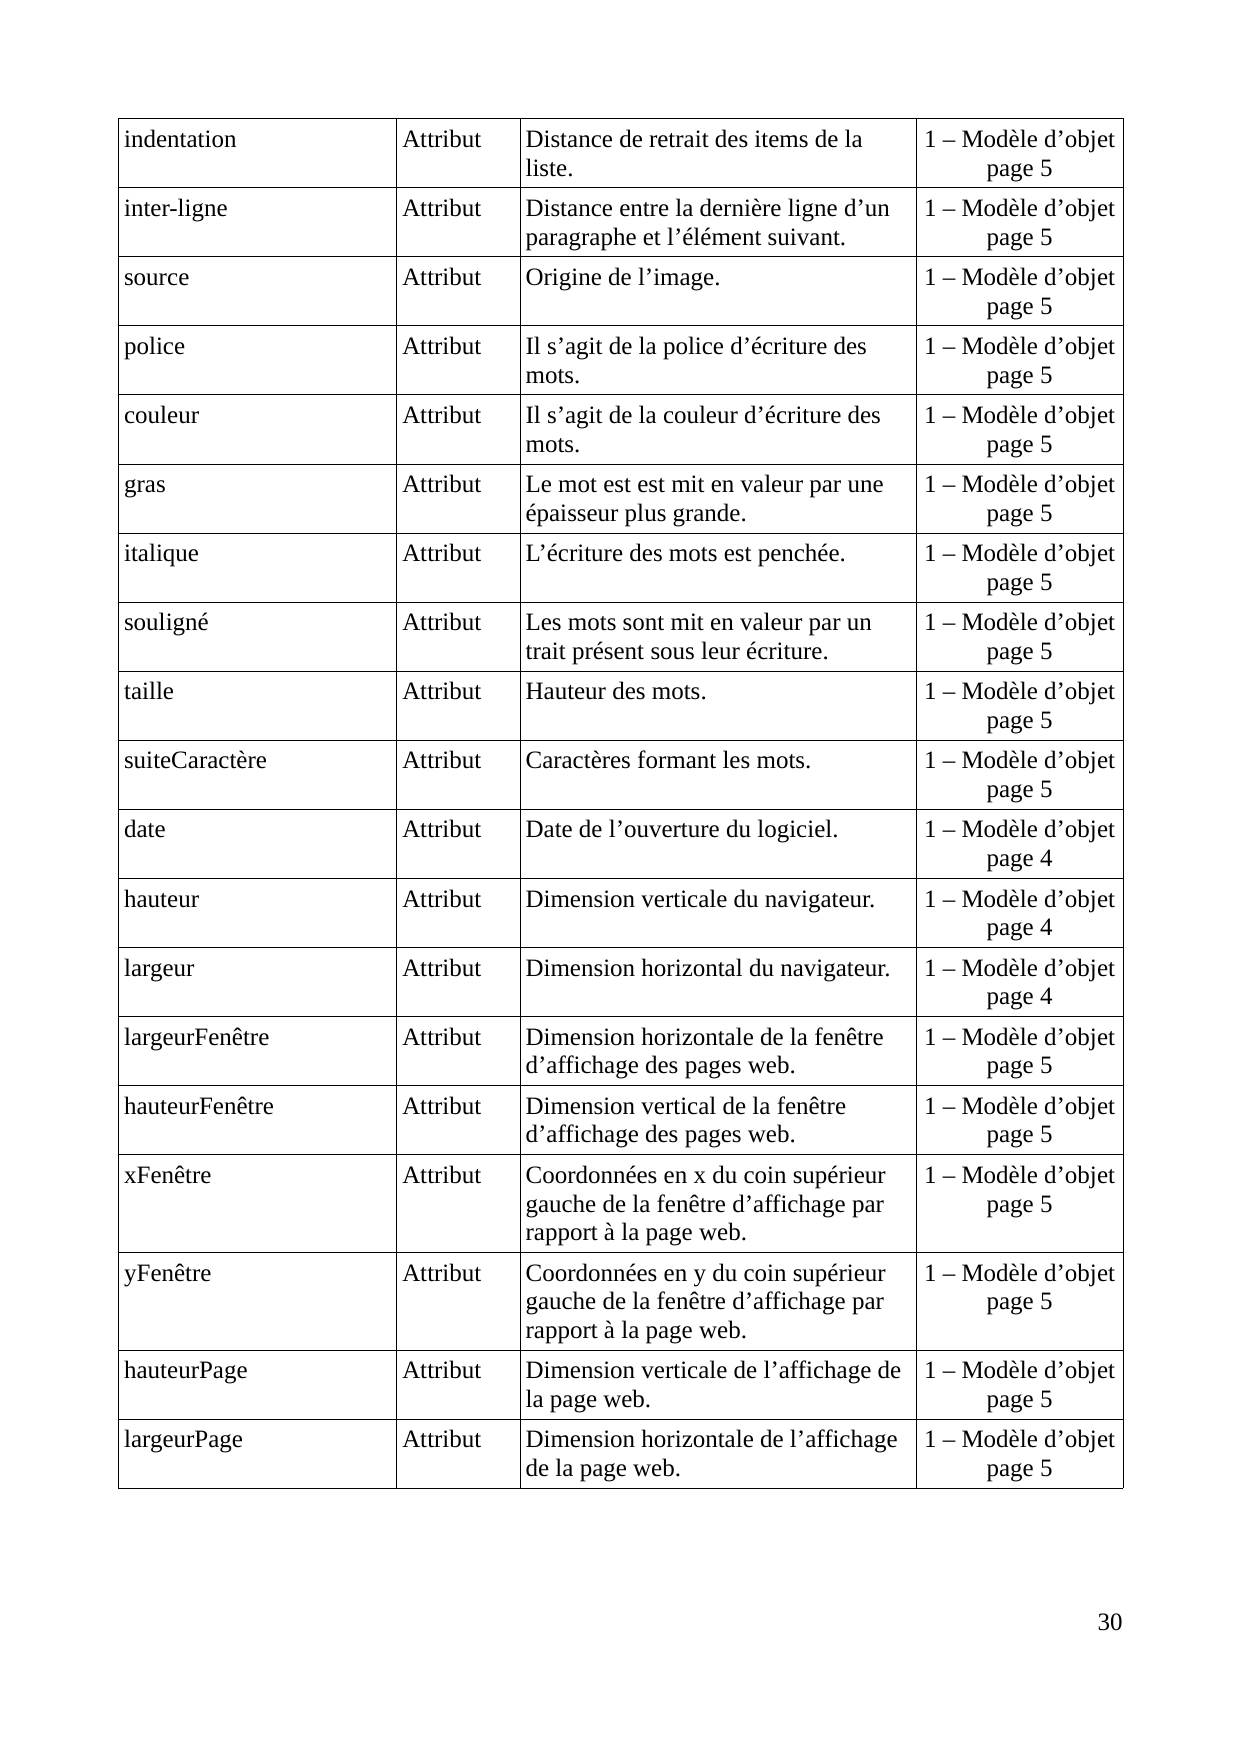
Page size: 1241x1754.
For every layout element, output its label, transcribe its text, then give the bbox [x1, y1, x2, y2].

table_cell inter-ligne [119, 188, 396, 256]
table_cell police [119, 326, 396, 394]
table_cell 1 – Modèle d’objet page 5 [917, 1420, 1123, 1488]
table_cell Attribut [397, 395, 520, 463]
table_cell Dimension vertical de la fenêtre d’affichage des pages web. [521, 1086, 916, 1154]
table_cell Attribut [397, 948, 520, 1016]
table_cell Attribut [397, 1420, 520, 1488]
table_cell Dimension horizontale de la fenêtre d’affichage des pages web. [521, 1017, 916, 1085]
table_cell italique [119, 534, 396, 602]
table_cell Attribut [397, 603, 520, 671]
table_cell Attribut [397, 1086, 520, 1154]
table_cell 1 – Modèle d’objet page 4 [917, 948, 1123, 1016]
table_cell Les mots sont mit en valeur par un trait présent sous leur écriture. [521, 603, 916, 671]
table_cell Attribut [397, 810, 520, 878]
table_cell Attribut [397, 465, 520, 532]
table_cell hauteur [119, 879, 396, 947]
table_cell 1 – Modèle d’objet page 5 [917, 326, 1123, 394]
table_cell Attribut [397, 672, 520, 740]
table_cell 1 – Modèle d’objet page 5 [917, 119, 1123, 187]
table_cell largeurPage [119, 1420, 396, 1488]
table_cell 1 – Modèle d’objet page 5 [917, 1086, 1123, 1154]
table_cell 1 – Modèle d’objet page 5 [917, 188, 1123, 256]
table_cell 1 – Modèle d’objet page 5 [917, 1017, 1123, 1085]
table_cell Coordonnées en y du coin supérieur gauche de la fenêtre d’affichage par rapport à la page web. [521, 1253, 916, 1350]
table_cell 1 – Modèle d’objet page 5 [917, 1351, 1123, 1419]
table_cell 1 – Modèle d’objet page 5 [917, 672, 1123, 740]
table_cell source [119, 257, 396, 325]
table_cell Il s’agit de la police d’écriture des mots. [521, 326, 916, 394]
table_cell 1 – Modèle d’objet page 5 [917, 741, 1123, 809]
table_cell souligné [119, 603, 396, 671]
table_cell Attribut [397, 188, 520, 256]
table_cell 1 – Modèle d’objet page 5 [917, 1253, 1123, 1350]
table_cell xFenêtre [119, 1155, 396, 1252]
table_cell Distance entre la dernière ligne d’un paragraphe et l’élément suivant. [521, 188, 916, 256]
table_cell indentation [119, 119, 396, 187]
table_cell 1 – Modèle d’objet page 4 [917, 810, 1123, 878]
table_cell Il s’agit de la couleur d’écriture des mots. [521, 395, 916, 463]
table_cell largeurFenêtre [119, 1017, 396, 1085]
table_cell date [119, 810, 396, 878]
table_cell 1 – Modèle d’objet page 5 [917, 465, 1123, 532]
table_cell Attribut [397, 326, 520, 394]
table_cell Attribut [397, 1155, 520, 1252]
table_cell 1 – Modèle d’objet page 5 [917, 603, 1123, 671]
table_cell couleur [119, 395, 396, 463]
table_cell Attribut [397, 1017, 520, 1085]
table_cell Dimension horizontale de l’affichage de la page web. [521, 1420, 916, 1488]
table_cell Date de l’ouverture du logiciel. [521, 810, 916, 878]
table_cell Caractères formant les mots. [521, 741, 916, 809]
table_cell 1 – Modèle d’objet page 4 [917, 879, 1123, 947]
table_cell taille [119, 672, 396, 740]
table_cell Hauteur des mots. [521, 672, 916, 740]
table_cell Attribut [397, 879, 520, 947]
table_cell yFenêtre [119, 1253, 396, 1350]
table_cell Le mot est est mit en valeur par une épaisseur plus grande. [521, 465, 916, 532]
table_cell Attribut [397, 741, 520, 809]
table_cell Attribut [397, 257, 520, 325]
table_cell 1 – Modèle d’objet page 5 [917, 1155, 1123, 1252]
table_cell Attribut [397, 534, 520, 602]
table_cell Attribut [397, 1253, 520, 1350]
table_cell 1 – Modèle d’objet page 5 [917, 257, 1123, 325]
table_cell Attribut [397, 1351, 520, 1419]
table_cell hauteurPage [119, 1351, 396, 1419]
table_cell Coordonnées en x du coin supérieur gauche de la fenêtre d’affichage par rapport à la page web. [521, 1155, 916, 1252]
table_cell Attribut [397, 119, 520, 187]
table_cell 1 – Modèle d’objet page 5 [917, 395, 1123, 463]
table_cell suiteCaractère [119, 741, 396, 809]
table_cell Dimension verticale de l’affichage de la page web. [521, 1351, 916, 1419]
table_cell Distance de retrait des items de la liste. [521, 119, 916, 187]
table_cell Dimension horizontal du navigateur. [521, 948, 916, 1016]
table_cell 1 – Modèle d’objet page 5 [917, 534, 1123, 602]
table_cell hauteurFenêtre [119, 1086, 396, 1154]
table_cell Origine de l’image. [521, 257, 916, 325]
table_cell gras [119, 465, 396, 532]
table_cell L’écriture des mots est penchée. [521, 534, 916, 602]
table_cell largeur [119, 948, 396, 1016]
table_cell Dimension verticale du navigateur. [521, 879, 916, 947]
